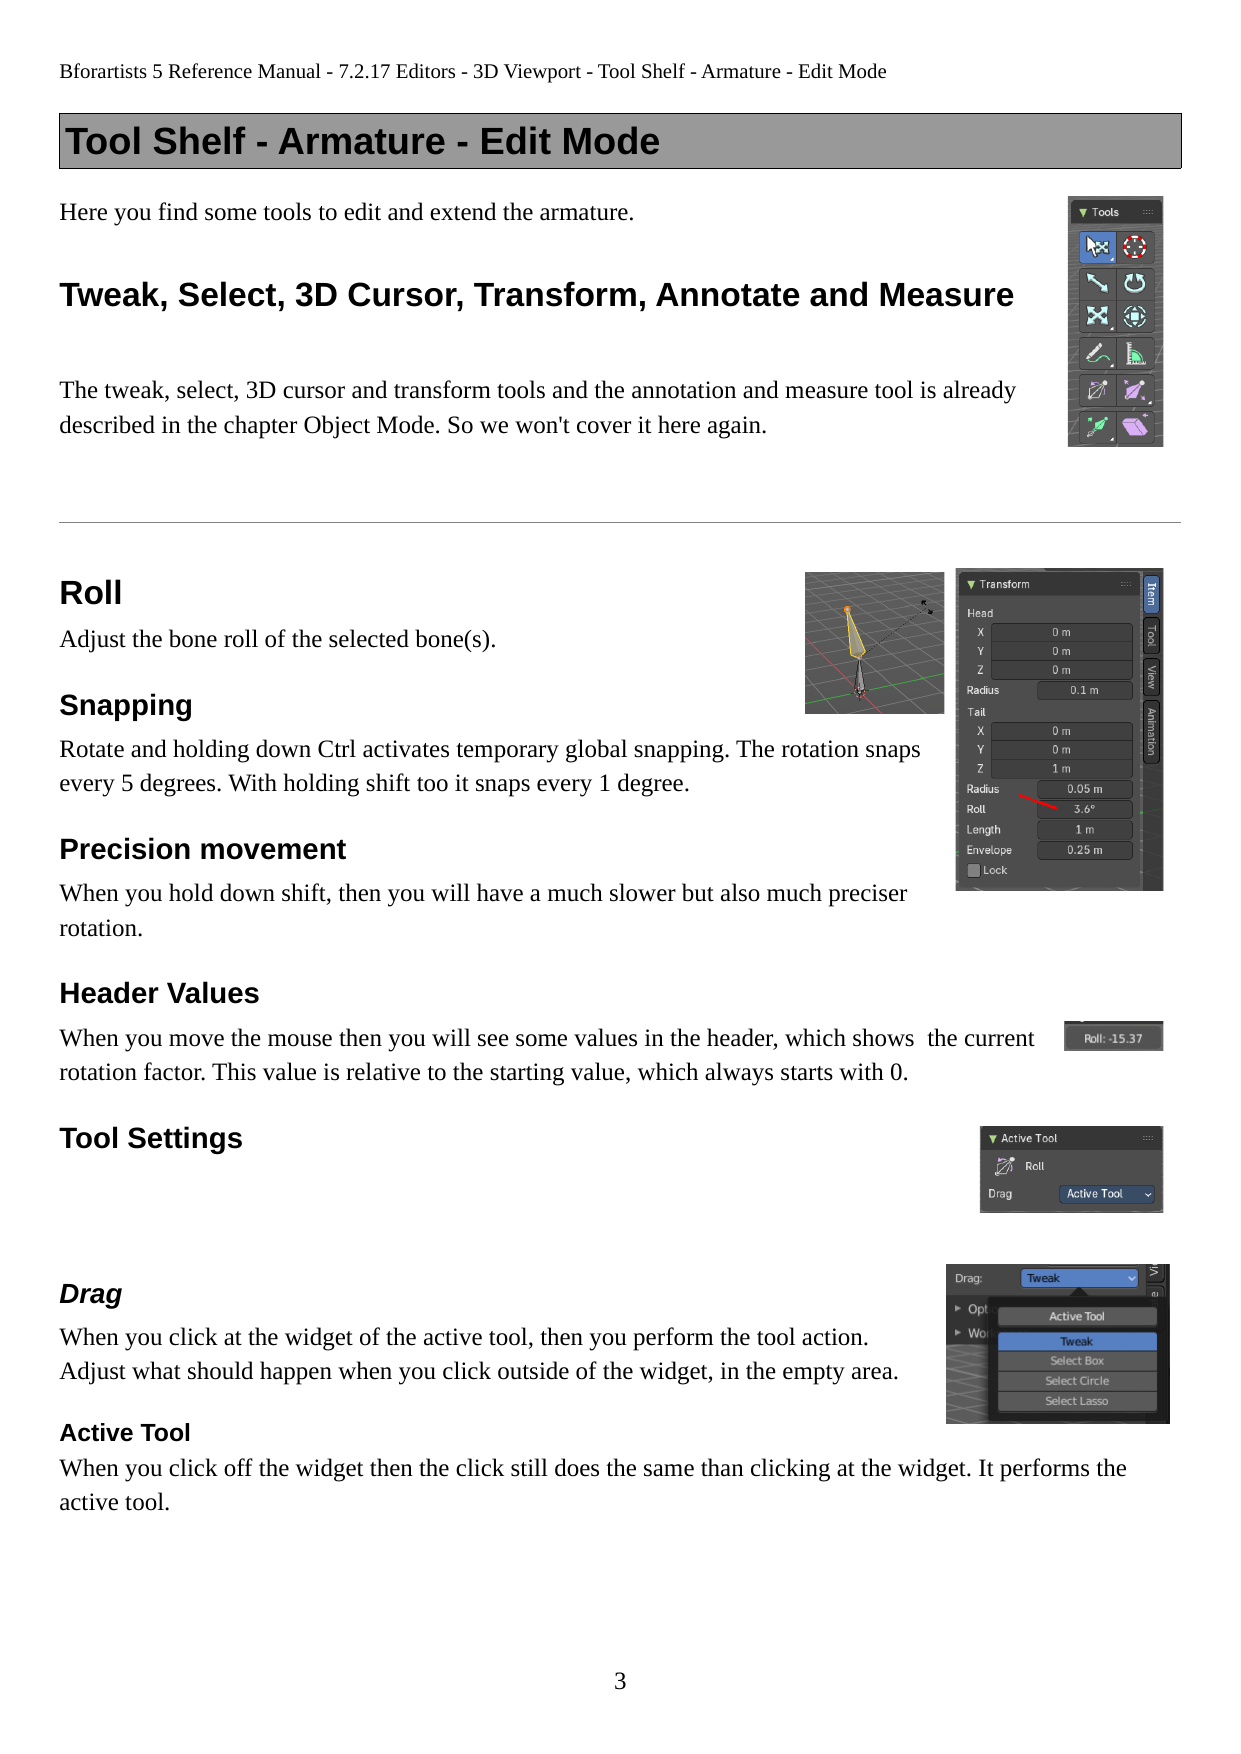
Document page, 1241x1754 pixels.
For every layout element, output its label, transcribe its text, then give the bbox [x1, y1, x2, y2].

subtitle Drag [59, 1278, 946, 1309]
subtitle [945, 573, 955, 611]
picture [1067, 196, 1164, 447]
text When you move the mouse then you will see some values in the header, which shows the current rotation factor. This value is relative to the starting value, which always starts with 0. [59, 1023, 1181, 1086]
subtitle Tool Settings [59, 1121, 1181, 1154]
text When you hold down shift, then you will have a much slower but also much preciser rotation. [59, 878, 1181, 941]
subtitle Roll [59, 573, 805, 611]
picture [1064, 1021, 1164, 1051]
text Here you find some tools to edit and extend the armature. [59, 197, 1067, 225]
text When you click at the widget of the active tool, then you perform the tool action. Adjust what should happen when you click outside of the widget, in the empty area. [59, 1322, 946, 1385]
subtitle Header Values [59, 976, 1181, 1010]
subtitle Active Tool [59, 1418, 1181, 1447]
picture [955, 568, 1164, 891]
table_header Tool Shelf - Armature - Edit Mode [60, 114, 1181, 168]
text Adjust the bone roll of the selected bone(s). [59, 624, 805, 653]
subtitle [1164, 688, 1181, 721]
subtitle Snapping [59, 688, 955, 721]
picture [979, 1126, 1164, 1213]
subtitle [1164, 573, 1181, 611]
picture [805, 572, 945, 714]
text When you click off the widget then the click still does the same than clicking at the widget. It performs the active tool. [59, 1453, 1181, 1516]
subtitle [1170, 1278, 1181, 1309]
picture [946, 1264, 1170, 1424]
text The tweak, select, 3D cursor and transform tools and the annotation and measure tool is already described in the chapter Object Mode. So we won't cover it here again. [59, 375, 1067, 438]
subtitle [1164, 832, 1181, 866]
subtitle Precision movement [59, 832, 955, 866]
subtitle Tweak, Select, 3D Cursor, Transform, Annotate and Measure [59, 275, 1067, 314]
text Rotate and holding down Ctrl activates temporary global snapping. The rotation snaps every 5 degrees. With holding shift too it snaps every 1 degree. [59, 734, 955, 797]
